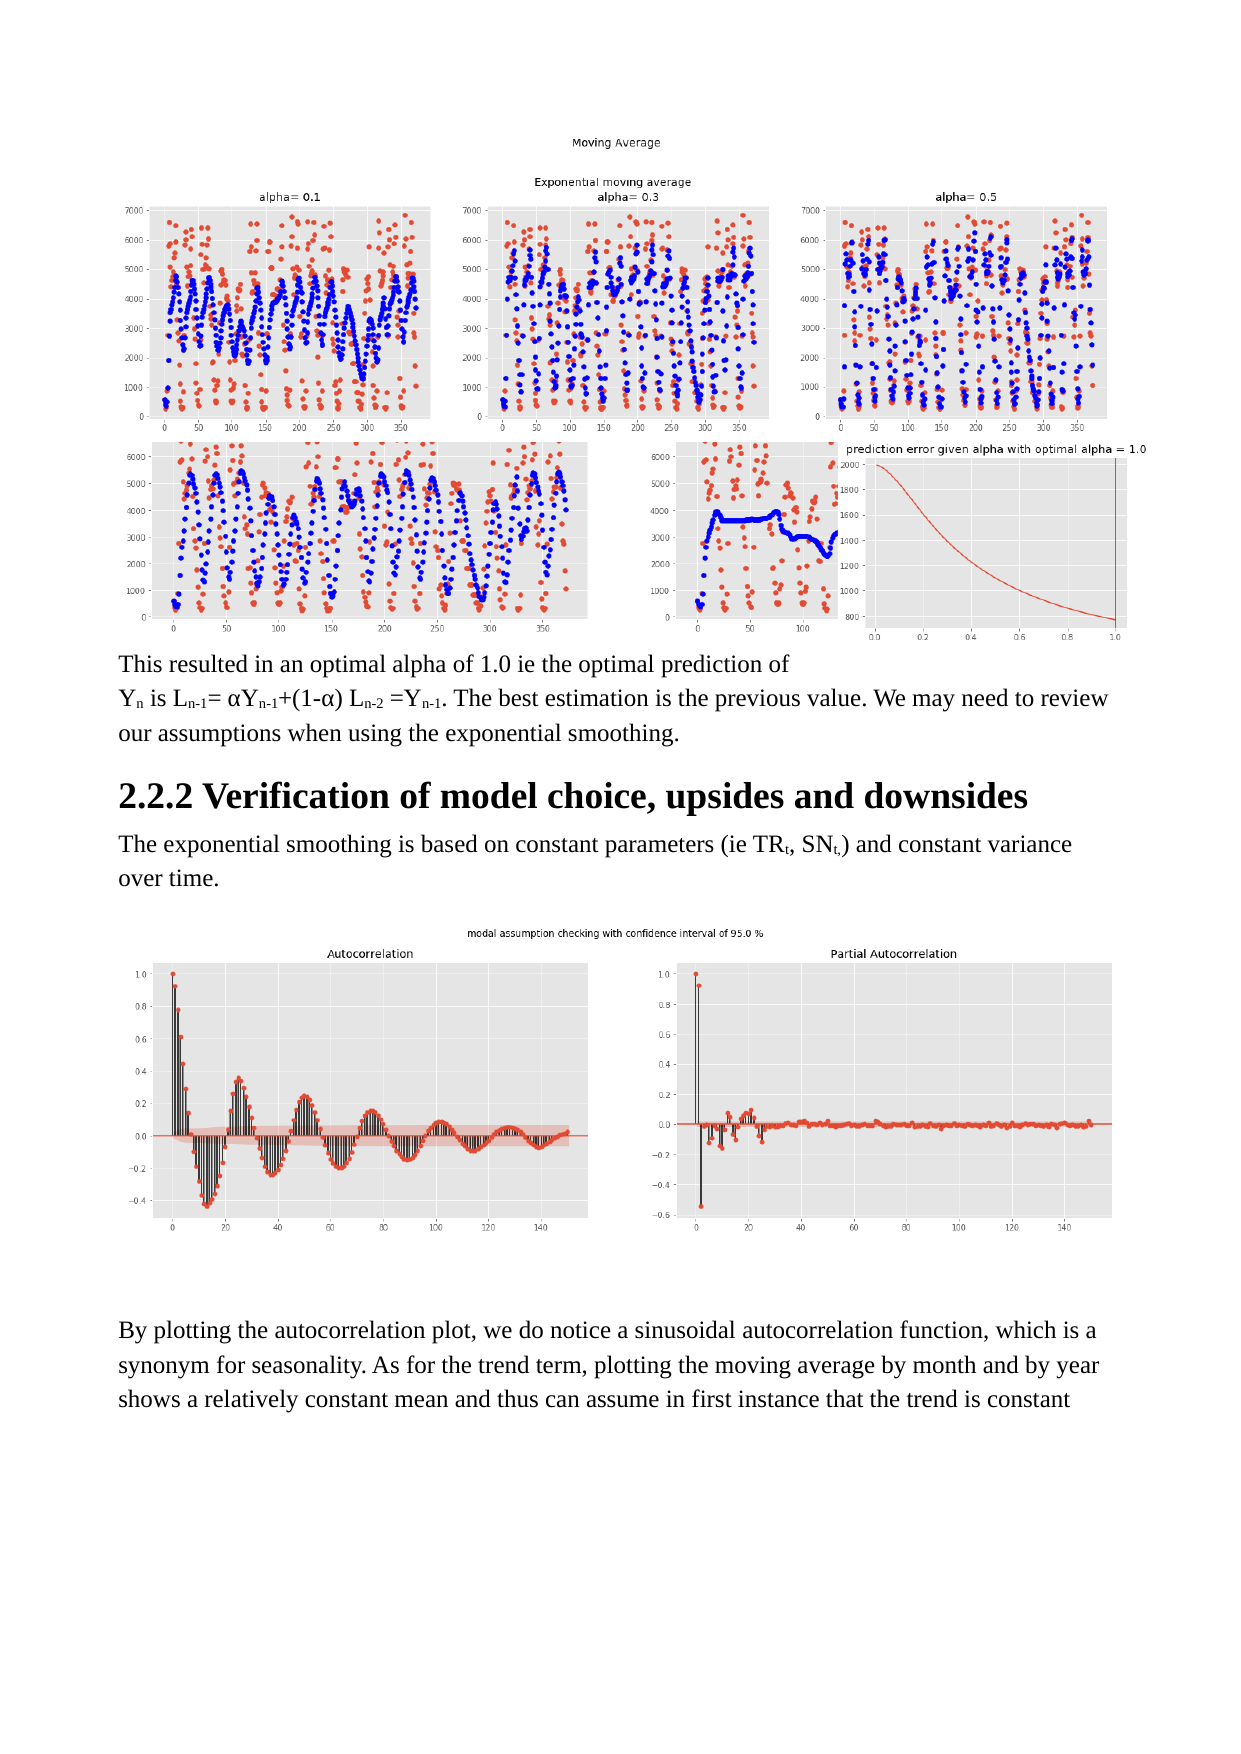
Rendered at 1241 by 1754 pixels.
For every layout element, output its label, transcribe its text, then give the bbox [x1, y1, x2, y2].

picture [119, 912, 1121, 1241]
subtitle 2.2.2 Verification of model choice, upsides and downsides [118, 773, 1122, 816]
text By plotting the autocorrelation plot, we do notice a sinusoidal autocorrelation function, which is a synonym for seasonality. As for the trend term, plotting the moving average by month and by year shows a relatively constant mean and thus can assume in first instance that the trend is constant [118, 1316, 1122, 1413]
text The exponential smoothing is based on constant parameters (ie TRt, SNt,) and constant variance over time. [118, 829, 1122, 892]
picture [118, 118, 1152, 654]
text This resulted in an optimal alpha of 1.0 ie the optimal prediction of Yn is Ln-1= αYn-1+(1-α) Ln-2 =Yn-1. The best estimation is the previous value. We may need to review our assumptions when using the exponential smoothing. [118, 442, 1122, 747]
